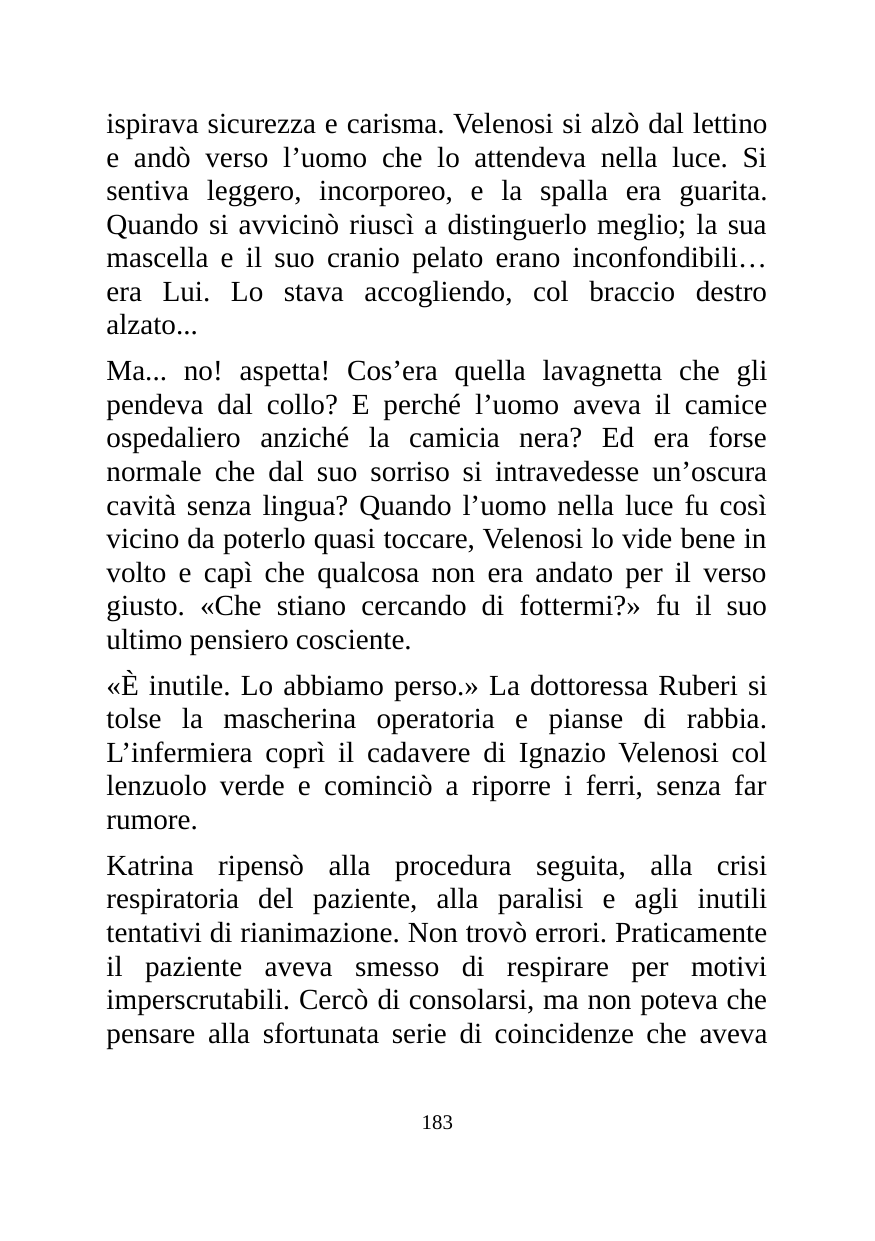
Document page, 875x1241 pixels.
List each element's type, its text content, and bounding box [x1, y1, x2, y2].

text Katrina ripensò alla procedura seguita, alla crisi respiratoria del paziente, alla paralisi e agli inutili tentativi di rianimazione. Non trovò errori. Praticamente il paziente aveva smesso di respirare per motivi imperscrutabili. Cercò di consolarsi, ma non poteva che pensare alla sfortunata serie di coincidenze che aveva [106, 848, 768, 1049]
text ispirava sicurezza e carisma. Velenosi si alzò dal lettino e andò verso l’uomo che lo attendeva nella luce. Si sentiva leggero, incorporeo, e la spalla era guarita. Quando si avvicinò riuscì a distinguerlo meglio; la sua mascella e il suo cranio pelato erano inconfondibili… era Lui. Lo stava accogliendo, col braccio destro alzato... [106, 106, 768, 341]
text «È inutile. Lo abbiamo perso.» La dottoressa Ruberi si tolse la mascherina operatoria e pianse di rabbia. L’infermiera coprì il cadavere di Ignazio Velenosi col lenzuolo verde e cominciò a riporre i ferri, senza far rumore. [106, 668, 768, 836]
text Ma... no! aspetta! Cos’era quella lavagnetta che gli pendeva dal collo? E perché l’uomo aveva il camice ospedaliero anziché la camicia nera? Ed era forse normale che dal suo sorriso si intravedesse un’oscura cavità senza lingua? Quando l’uomo nella luce fu così vicino da poterlo quasi toccare, Velenosi lo vide bene in volto e capì che qualcosa non era andato per il verso giusto. «Che stiano cercando di fottermi?» fu il suo ultimo pensiero cosciente. [106, 353, 768, 655]
